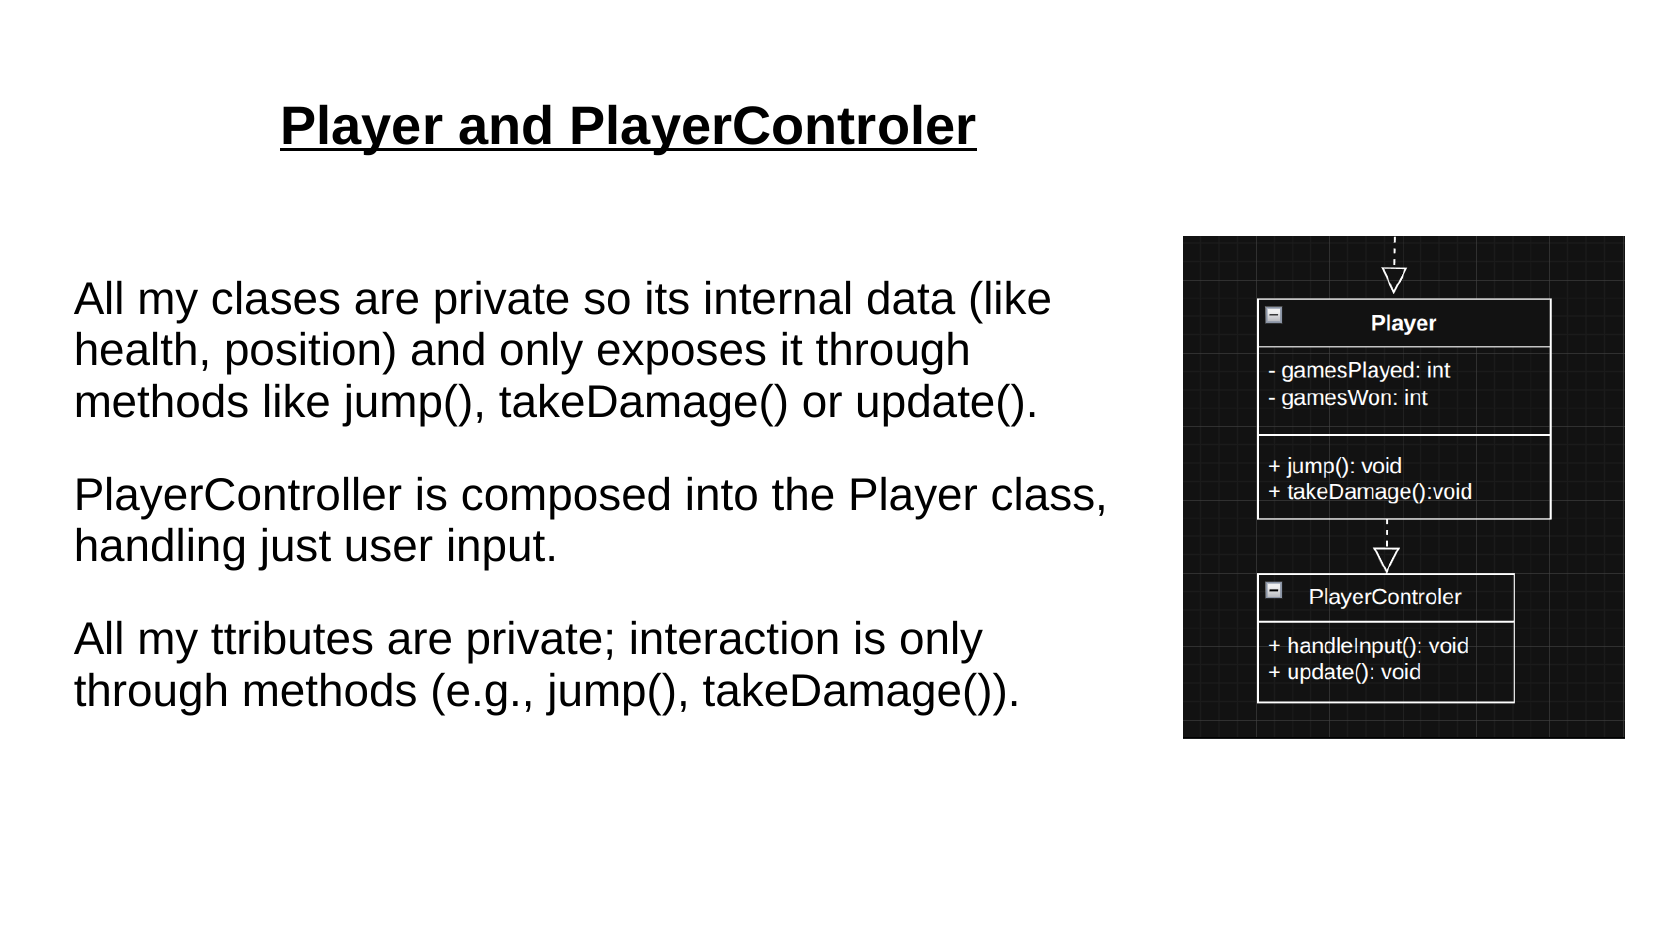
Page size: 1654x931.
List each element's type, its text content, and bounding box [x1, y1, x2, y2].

text_box All my clases are private so its internal data (like health, position) and only exposes it through methods like jump(), takeDamage() or update(). PlayerController is composed into the Player class, handling just user input. All my ttributes are private; interaction is only through methods (e.g., jump(), takeDamage()). [59, 265, 1152, 826]
text_box Player and PlayerControler [265, 88, 1034, 237]
picture [1183, 236, 1625, 739]
